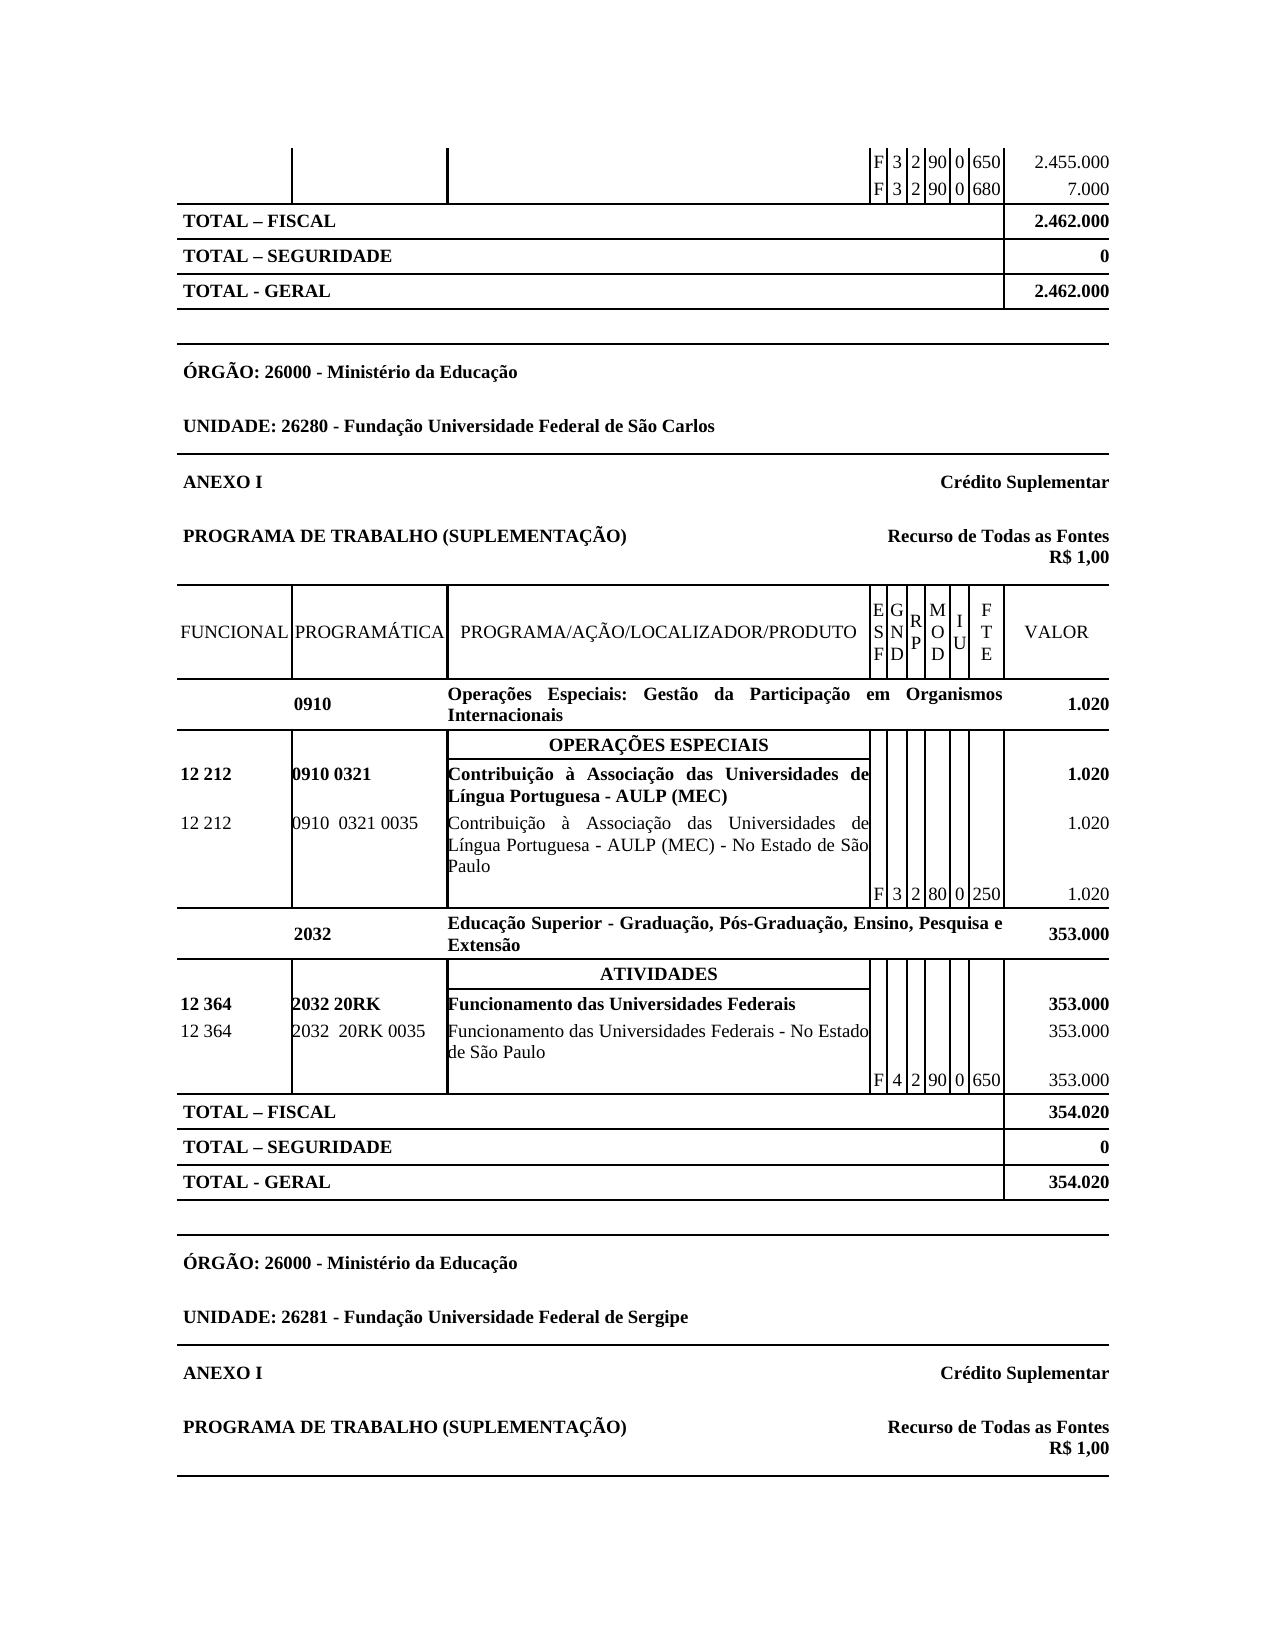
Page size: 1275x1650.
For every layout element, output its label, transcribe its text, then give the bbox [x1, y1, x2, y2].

table_cell 354.020 [1005, 1166, 1109, 1198]
table_cell TOTAL - GERAL [177, 275, 1003, 308]
table_cell [908, 988, 924, 1017]
table_cell [926, 1017, 949, 1066]
table_cell [293, 1066, 446, 1093]
table_cell [293, 731, 446, 758]
table_cell 0 [951, 880, 968, 907]
table_cell G N D [888, 586, 906, 677]
table_cell F [871, 1066, 886, 1093]
table_cell [926, 960, 949, 987]
table_cell [926, 809, 949, 879]
table_cell [951, 758, 968, 809]
table_cell [908, 809, 924, 879]
table_cell [1005, 731, 1109, 758]
table_cell [1004, 1201, 1109, 1234]
table_cell [293, 960, 446, 987]
table_cell 12 364 [177, 1017, 291, 1066]
table_cell 2032 20RK [293, 988, 446, 1017]
table_cell [177, 1201, 1003, 1234]
table_cell [970, 988, 1003, 1017]
table_cell 90 [926, 175, 949, 202]
table_cell [888, 1017, 906, 1066]
table_cell [888, 988, 906, 1017]
table_cell ANEXO I [177, 1346, 870, 1399]
table_cell 90 [926, 148, 949, 175]
table_cell [870, 1290, 1109, 1343]
table_cell [177, 1066, 291, 1093]
table_cell [449, 148, 869, 175]
table_cell 80 [926, 880, 949, 907]
table_cell 0 [951, 148, 968, 175]
table_cell 1.020 [1005, 758, 1109, 809]
table_cell [970, 960, 1003, 987]
table_cell [177, 175, 291, 202]
table_cell ÓRGÃO: 26000 - Ministério da Educação [177, 345, 1109, 399]
table_cell 1.020 [1005, 809, 1109, 879]
table_cell 354.020 [1005, 1095, 1109, 1128]
table_cell [951, 960, 968, 987]
table_cell TOTAL – SEGURIDADE [177, 240, 1003, 273]
table_cell [951, 731, 968, 758]
table_cell Funcionamento das Universidades Federais [449, 990, 869, 1017]
table_cell [970, 731, 1003, 758]
table_cell [970, 1017, 1003, 1066]
table_cell [908, 1017, 924, 1066]
table_cell 4 [888, 1066, 906, 1093]
table_cell 0 [951, 1066, 968, 1093]
table_cell 0 [951, 175, 968, 202]
table_cell Contribuição à Associação das Universidades de Língua Portuguesa - AULP (MEC) [449, 760, 869, 809]
table_cell 2032 20RK 0035 [293, 1017, 446, 1066]
table_cell 1.020 [1004, 680, 1109, 728]
table_cell [870, 399, 1109, 453]
table_cell TOTAL – FISCAL [177, 1095, 1003, 1128]
table_cell PROGRAMA/AÇÃO/LOCALIZADOR/PRODUTO [449, 586, 869, 677]
table_cell [1005, 960, 1109, 987]
table_cell [871, 960, 886, 987]
table_cell 1.020 [1005, 880, 1109, 907]
table_cell 3 [888, 148, 906, 175]
table_cell [871, 758, 886, 809]
table_cell TOTAL – SEGURIDADE [177, 1130, 1003, 1163]
table_cell [926, 988, 949, 1017]
table_cell Crédito Suplementar [870, 455, 1109, 508]
table_cell [888, 758, 906, 809]
table_cell [888, 809, 906, 879]
table_cell 2.455.000 [1005, 148, 1109, 175]
table_cell 353.000 [1005, 1066, 1109, 1093]
table_cell [871, 809, 886, 879]
table_cell Recurso de Todas as Fontes R$ 1,00 [870, 1399, 1109, 1475]
table_cell TOTAL - GERAL [177, 1166, 1003, 1198]
table_cell Educação Superior - Graduação, Pós-Graduação, Ensino, Pesquisa e Extensão [448, 909, 1003, 958]
table_cell [177, 731, 291, 758]
table_cell PROGRAMA DE TRABALHO (SUPLEMENTAÇÃO) [177, 1399, 870, 1475]
table_cell Crédito Suplementar [870, 1346, 1109, 1399]
table_cell F [871, 880, 886, 907]
table_cell [293, 175, 446, 202]
table_cell Atividades [449, 960, 869, 987]
table_cell [449, 1066, 869, 1093]
table_cell 2 [908, 1066, 924, 1093]
table_cell F [871, 148, 886, 175]
table_cell Recurso de Todas as Fontes R$ 1,00 [870, 509, 1109, 584]
table_cell 12 212 [177, 758, 291, 809]
table_cell 680 [970, 175, 1003, 202]
table_cell [871, 1017, 886, 1066]
table_cell Operações Especiais [449, 731, 869, 758]
table_cell 0910 0321 0035 [293, 809, 446, 879]
table_cell [177, 960, 291, 987]
table_cell 0 [1005, 1130, 1109, 1163]
table_cell 12 364 [177, 988, 291, 1017]
table_cell 650 [970, 1066, 1003, 1093]
table_cell 2032 [177, 909, 447, 958]
table_cell [951, 1017, 968, 1066]
table_cell 2.462.000 [1005, 205, 1109, 237]
table_cell 0910 0321 [293, 758, 446, 809]
table_cell [970, 758, 1003, 809]
table_cell PROGRAMÁTICA [293, 586, 446, 677]
table_cell Contribuição à Associação das Universidades de Língua Portuguesa - AULP (MEC) - No Estado de São Paulo [449, 809, 869, 879]
table_cell [888, 731, 906, 758]
table_cell R P [908, 586, 924, 677]
table_cell [926, 731, 949, 758]
table_cell 250 [970, 880, 1003, 907]
table_cell [449, 175, 869, 202]
table_cell [449, 880, 869, 907]
table_cell 650 [970, 148, 1003, 175]
table_cell [908, 758, 924, 809]
table_cell Operações Especiais: Gestão da Participação em Organismos Internacionais [448, 680, 1003, 728]
table_cell ÓRGÃO: 26000 - Ministério da Educação [177, 1236, 1109, 1289]
table_cell [1004, 310, 1109, 343]
table_cell VALOR [1005, 586, 1109, 677]
table_cell [908, 960, 924, 987]
table_cell UNIDADE: 26280 - Fundação Universidade Federal de São Carlos [177, 399, 870, 453]
table_cell 2.462.000 [1005, 275, 1109, 308]
table_cell 3 [888, 175, 906, 202]
table_cell [177, 148, 291, 175]
table_cell [908, 731, 924, 758]
table_cell [951, 988, 968, 1017]
table_cell 12 212 [177, 809, 291, 879]
table_cell 2 [908, 175, 924, 202]
table_cell ANEXO I [177, 455, 870, 508]
table_cell [293, 148, 446, 175]
table_cell F [871, 175, 886, 202]
table_cell E S F [871, 586, 886, 677]
table_cell F T E [970, 586, 1003, 677]
table_cell 3 [888, 880, 906, 907]
table_cell 7.000 [1005, 175, 1109, 202]
table_cell [888, 960, 906, 987]
table_cell 2 [908, 880, 924, 907]
table_cell FUNCIONAL [177, 586, 291, 677]
table_cell [951, 809, 968, 879]
table_cell [293, 880, 446, 907]
table_cell 0910 [177, 680, 447, 728]
table_cell PROGRAMA DE TRABALHO (SUPLEMENTAÇÃO) [177, 509, 870, 584]
table_cell [871, 731, 886, 758]
table_cell 0 [1005, 240, 1109, 273]
table_cell 2 [908, 148, 924, 175]
table_cell [970, 809, 1003, 879]
table_cell TOTAL – FISCAL [177, 205, 1003, 237]
table_cell [926, 758, 949, 809]
table_cell 90 [926, 1066, 949, 1093]
table_cell Funcionamento das Universidades Federais - No Estado de São Paulo [449, 1017, 869, 1066]
table_cell UNIDADE: 26281 - Fundação Universidade Federal de Sergipe [177, 1290, 870, 1343]
table_cell 353.000 [1005, 1017, 1109, 1066]
table_cell [871, 988, 886, 1017]
table_cell [177, 310, 1003, 343]
table_cell M O D [926, 586, 949, 677]
table_cell 353.000 [1005, 988, 1109, 1017]
table_cell 353.000 [1004, 909, 1109, 958]
table_cell I U [951, 586, 968, 677]
table_cell [177, 880, 291, 907]
